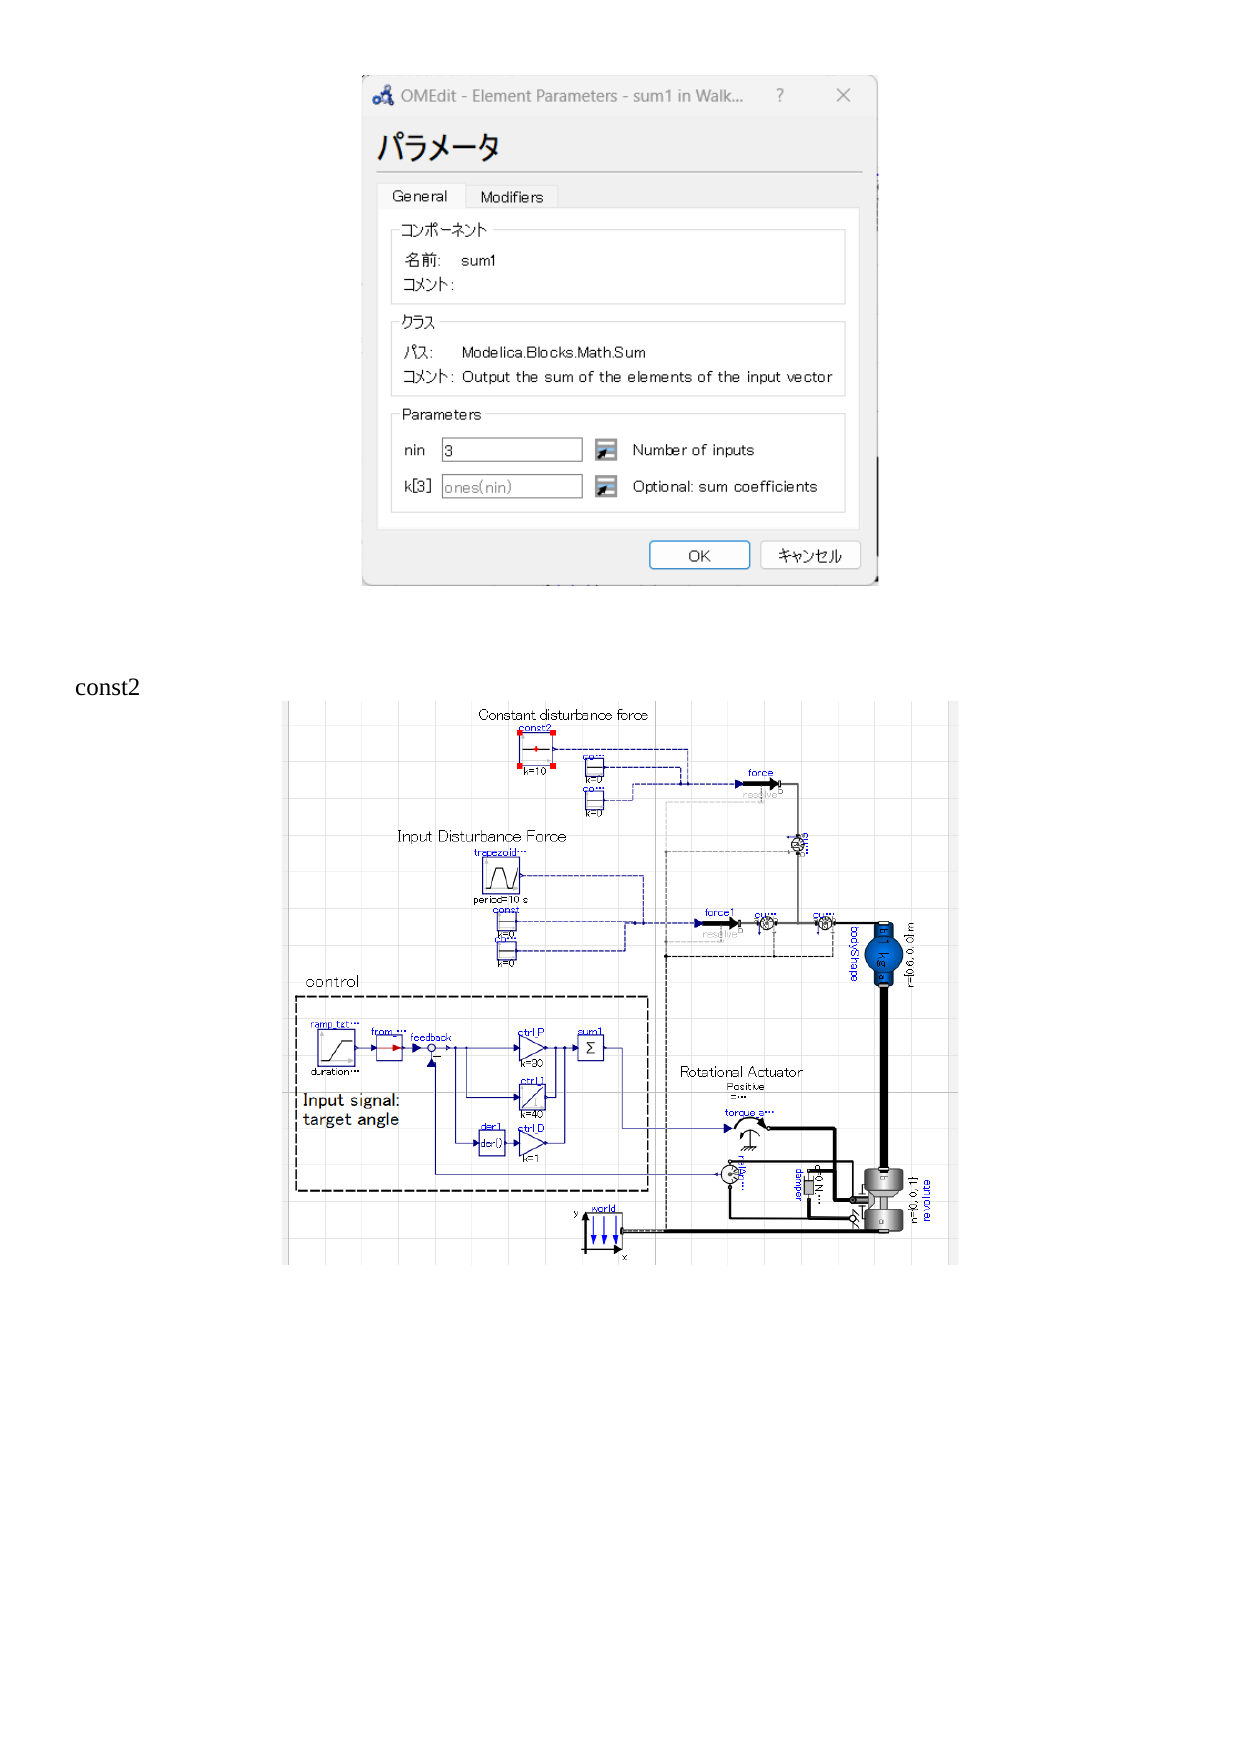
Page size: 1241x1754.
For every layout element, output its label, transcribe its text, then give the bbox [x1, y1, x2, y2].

picture [361, 75, 879, 586]
picture [281, 701, 959, 1265]
text const2 [75, 672, 1165, 701]
